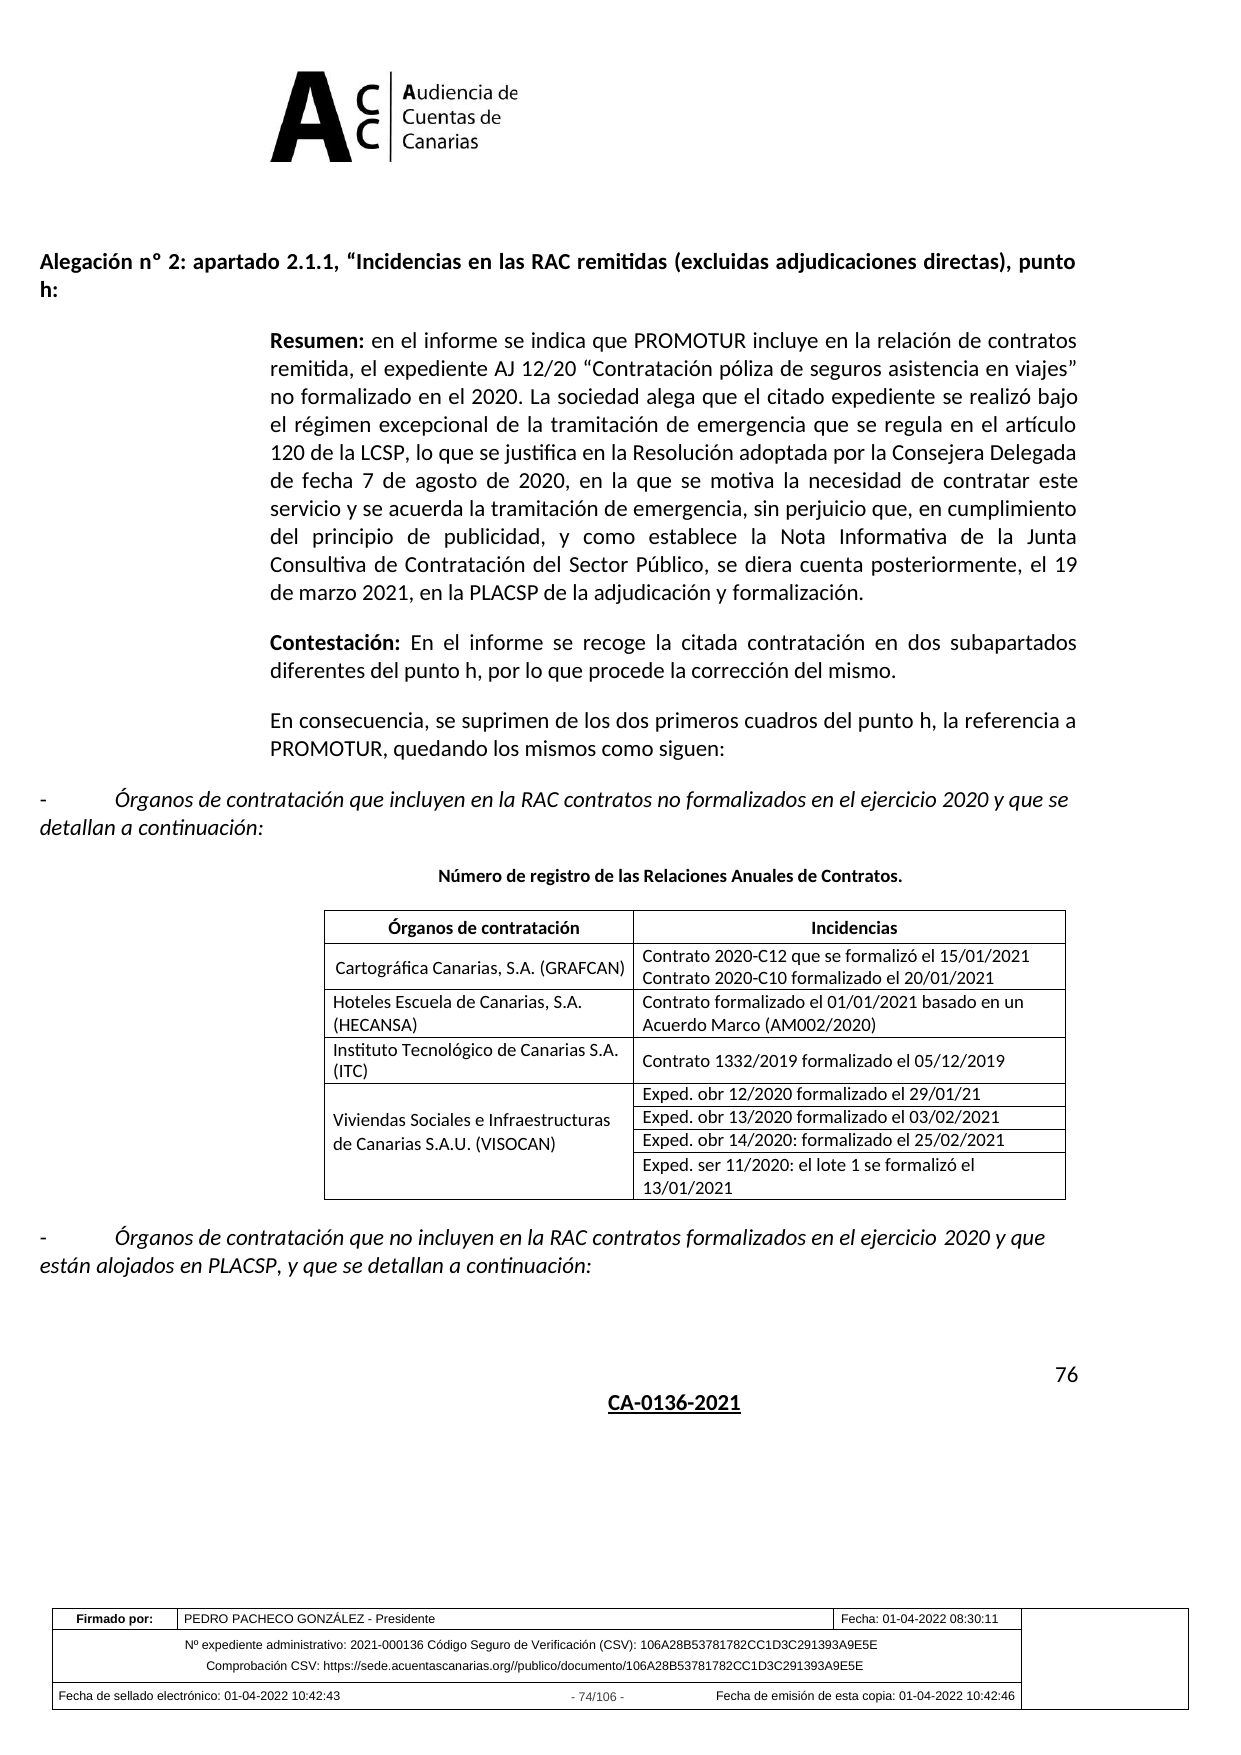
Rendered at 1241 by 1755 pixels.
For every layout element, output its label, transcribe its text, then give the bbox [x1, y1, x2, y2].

table_header Incidencias [634, 911, 1065, 943]
table_cell Viviendas Sociales e Infraestructuras de Canarias S.A.U. (VISOCAN) [325, 1084, 633, 1199]
table_header Órganos de contratación [325, 911, 633, 943]
table_cell Contrato 1332/2019 formalizado el 05/12/2019 [634, 1038, 1065, 1083]
table_cell Exped. obr 12/2020 formalizado el 29/01/21 [634, 1084, 1065, 1106]
text Contestación: En el informe se recoge la citada contratación en dos subapartados diferentes del punto h, por lo que procede la corrección del mismo. [270, 628, 1078, 684]
table_cell Contrato formalizado el 01/01/2021 basado en un Acuerdo Marco (AM002/2020) [634, 990, 1065, 1037]
table_cell Exped. ser 11/2020: el lote 1 se formalizó el 13/01/2021 [634, 1153, 1065, 1199]
text Número de registro de las Relaciones Anuales de Contratos. [438, 864, 1201, 887]
subtitle Alegación nº 2: apartado 2.1.1, “Incidencias en las RAC remitidas (excluidas adjudicaciones directas), punto h: [39, 247, 1078, 303]
table_cell Exped. obr 14/2020: formalizado el 25/02/2021 [634, 1130, 1065, 1152]
table_cell Contrato 2020-C12 que se formalizó el 15/01/2021 Contrato 2020-C10 formalizado el 20/01/2021 [634, 944, 1065, 989]
list Órganos de contratación que no incluyen en la RAC contratos formalizados en el ejercicio 2020 y que están alojados en PLACSP, y que se detallan a continuación: [39, 1223, 1079, 1279]
table_cell Hoteles Escuela de Canarias, S.A. (HECANSA) [325, 990, 633, 1037]
text En consecuencia, se suprimen de los dos primeros cuadros del punto h, la referencia a PROMOTUR, quedando los mismos como siguen: [270, 706, 1079, 762]
list Órganos de contratación que incluyen en la RAC contratos no formalizados en el ejercicio 2020 y que se detallan a continuación: [39, 785, 1078, 841]
table_cell Exped. obr 13/2020 formalizado el 03/02/2021 [634, 1107, 1065, 1129]
table_cell Cartográfica Canarias, S.A. (GRAFCAN) [325, 944, 633, 989]
table_cell Instituto Tecnológico de Canarias S.A. (ITC) [325, 1038, 633, 1083]
text Resumen: en el informe se indica que PROMOTUR incluye en la relación de contratos remitida, el expediente AJ 12/20 “Contratación póliza de seguros asistencia en viajes” no formalizado en el 2020. La sociedad alega que el citado expediente se realizó bajo el régimen excepcional de la tramitación de emergencia que se regula en el artículo 120 de la LCSP, lo que se justifica en la Resolución adoptada por la Consejera Delegada de fecha 7 de agosto de 2020, en la que se motiva la necesidad de contratar este servicio y se acuerda la tramitación de emergencia, sin perjuicio que, en cumplimiento del principio de publicidad, y como establece la Nota Informativa de la Junta Consultiva de Contratación del Sector Público, se diera cuenta posteriormente, el 19 de marzo 2021, en la PLACSP de la adjudicación y formalización. [270, 326, 1079, 606]
